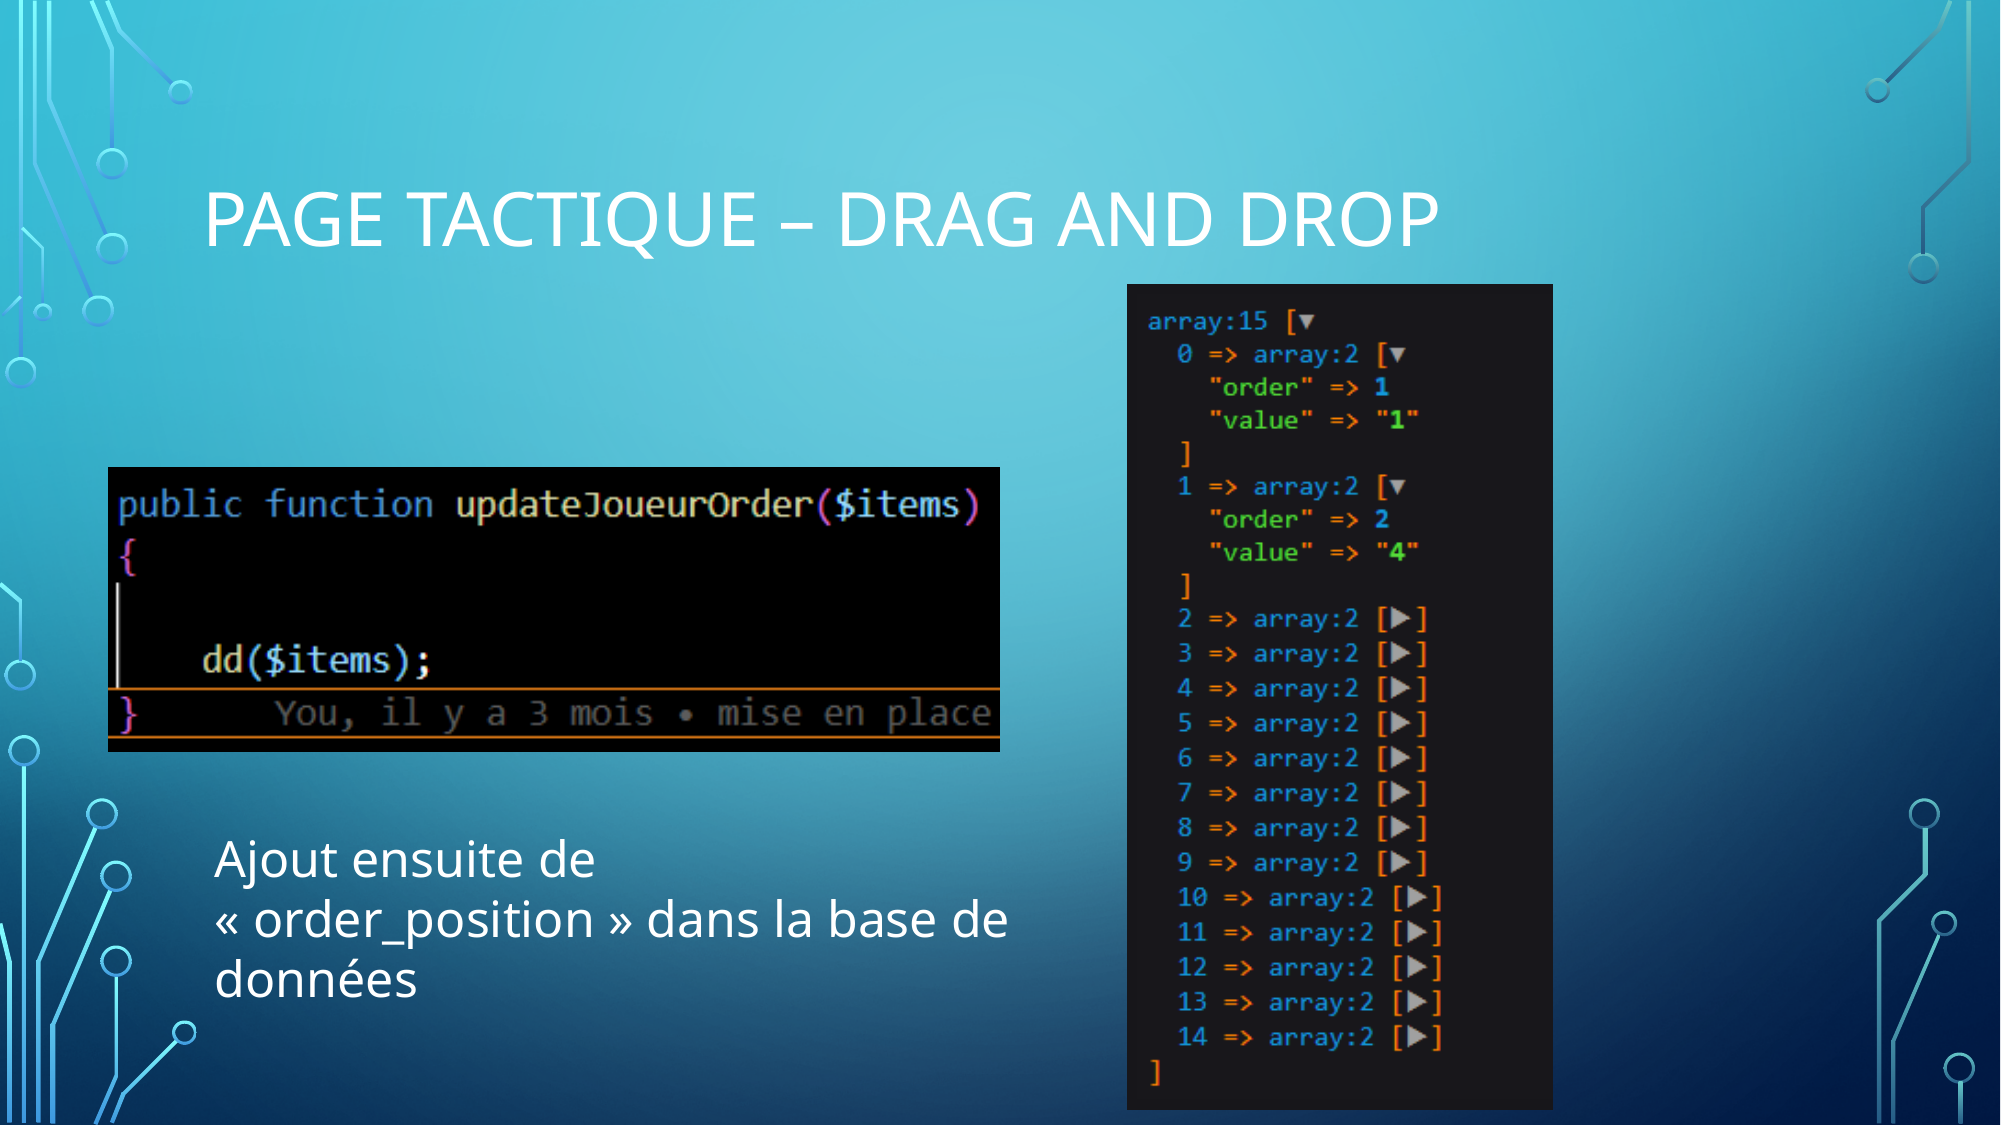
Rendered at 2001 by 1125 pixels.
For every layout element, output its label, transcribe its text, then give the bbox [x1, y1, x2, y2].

picture [1127, 284, 1553, 1110]
picture [108, 467, 1000, 752]
text_box Ajout ensuite de « order_position » dans la base de données [199, 819, 1041, 956]
title Page tactique – drag and drop [187, 101, 1813, 344]
